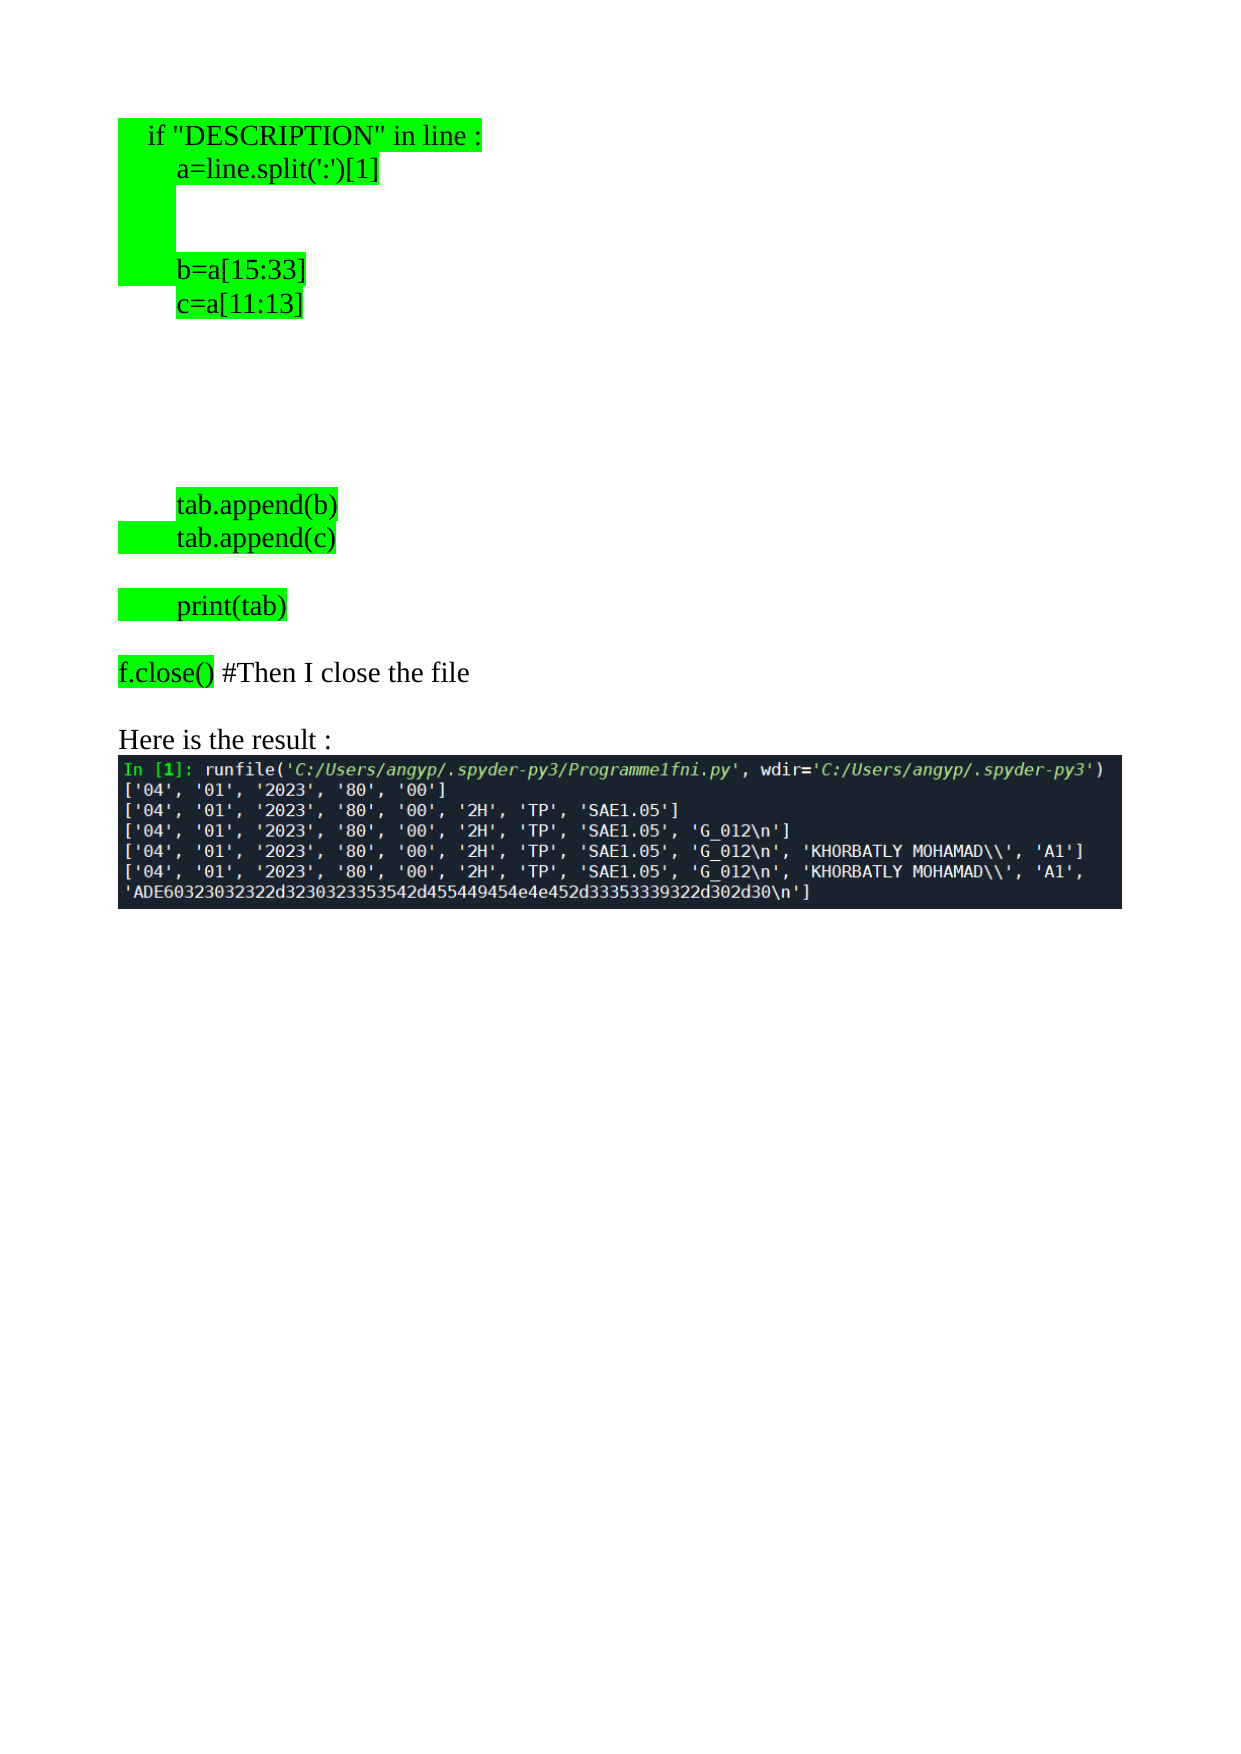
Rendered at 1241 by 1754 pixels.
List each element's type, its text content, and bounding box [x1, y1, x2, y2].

text f.close() #Then I close the file [118, 655, 1122, 688]
text if "DESCRIPTION" in line : [118, 118, 1122, 152]
text c=a[11:13] [118, 286, 1122, 319]
text b=a[15:33] [118, 252, 1122, 286]
text print(tab) [118, 588, 1122, 621]
text a=line.split(':')[1] [118, 152, 1122, 185]
text tab.append(b) [118, 487, 1122, 521]
text tab.append(c) [118, 521, 1122, 554]
text Here is the result : [118, 722, 1122, 755]
